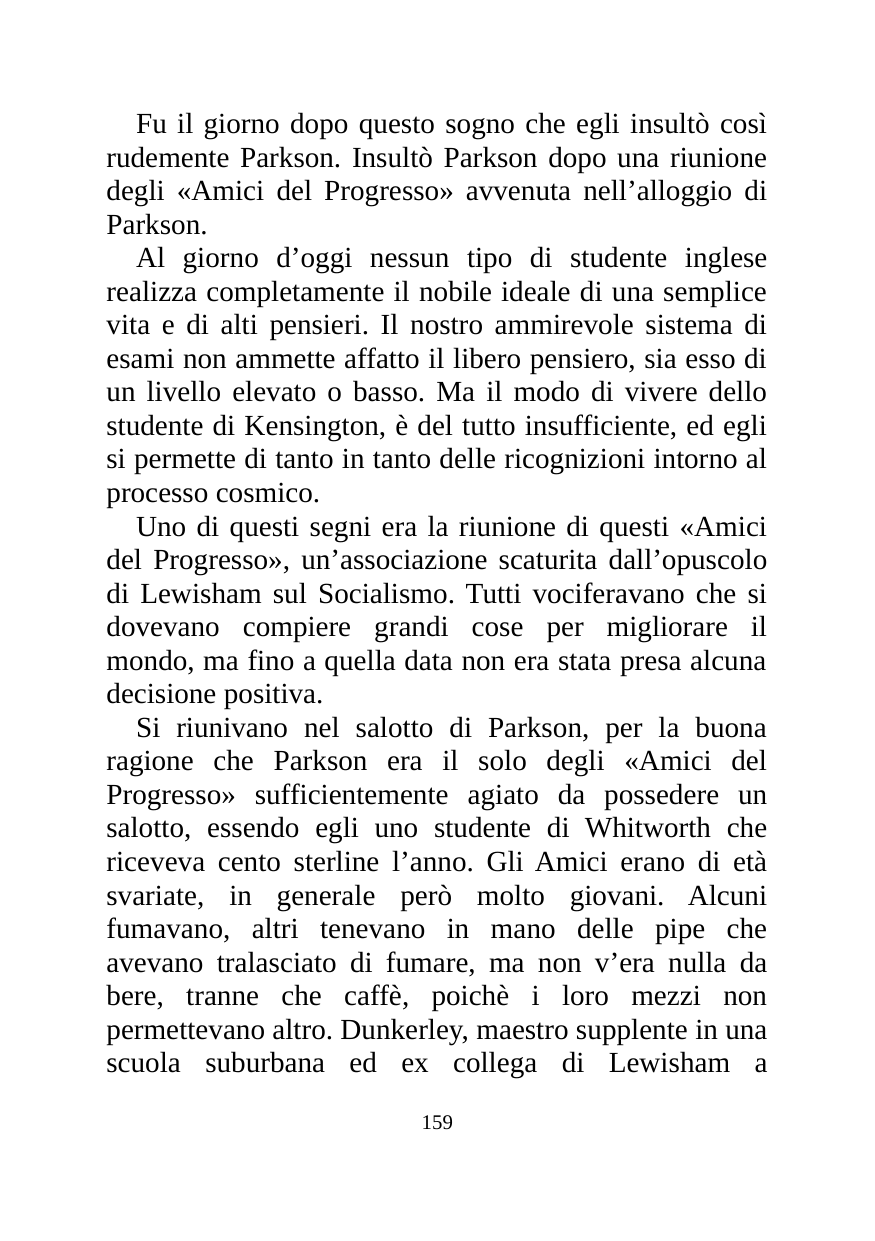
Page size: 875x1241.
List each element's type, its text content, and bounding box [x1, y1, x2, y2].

text Si riunivano nel salotto di Parkson, per la buona ragione che Parkson era il solo degli «Amici del Progresso» sufficientemente agiato da possedere un salotto, essendo egli uno studente di Whitworth che riceveva cento sterline l’anno. Gli Amici erano di età svariate, in generale però molto giovani. Alcuni fumavano, altri tenevano in mano delle pipe che avevano tralasciato di fumare, ma non v’era nulla da bere, tranne che caffè, poichè i loro mezzi non permettevano altro. Dunkerley, maestro supplente in una scuola suburbana ed ex collega di Lewisham a [106, 710, 768, 1079]
text Uno di questi segni era la riunione di questi «Amici del Progresso», un’associazione scaturita dall’opuscolo di Lewisham sul Socialismo. Tutti vociferavano che si dovevano compiere grandi cose per migliorare il mondo, ma fino a quella data non era stata presa alcuna decisione positiva. [106, 509, 768, 710]
text Fu il giorno dopo questo sogno che egli insultò così rudemente Parkson. Insultò Parkson dopo una riunione degli «Amici del Progresso» avvenuta nell’alloggio di Parkson. [106, 106, 768, 240]
text Al giorno d’oggi nessun tipo di studente inglese realizza completamente il nobile ideale di una semplice vita e di alti pensieri. Il nostro ammirevole sistema di esami non ammette affatto il libero pensiero, sia esso di un livello elevato o basso. Ma il modo di vivere dello studente di Kensington, è del tutto insufficiente, ed egli si permette di tanto in tanto delle ricognizioni intorno al processo cosmico. [106, 240, 768, 509]
